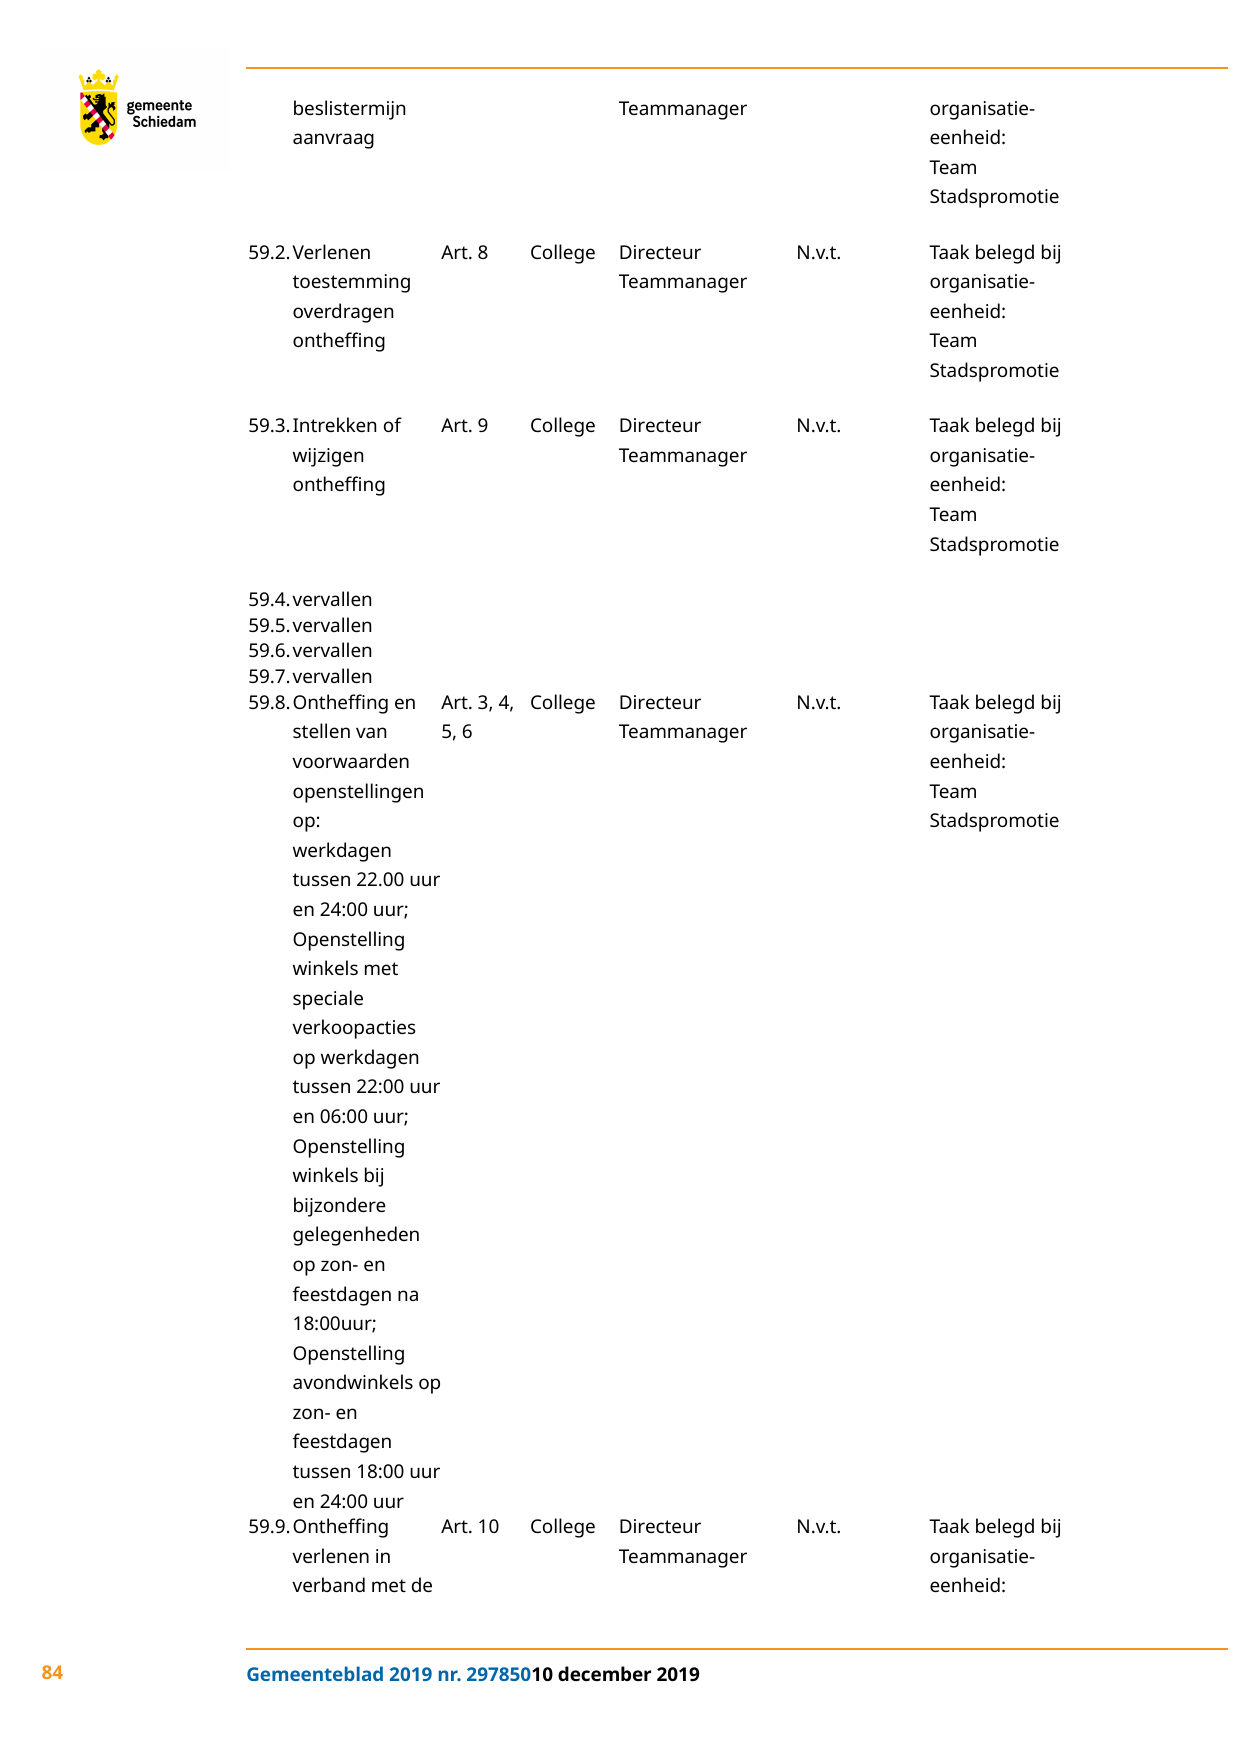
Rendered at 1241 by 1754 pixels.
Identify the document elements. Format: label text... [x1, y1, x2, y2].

table_cell [530, 612, 619, 638]
table_cell N.v.t. [796, 689, 929, 1513]
table_cell [530, 663, 619, 689]
table_cell [796, 586, 929, 612]
table_cell Directeur Teammanager [619, 239, 796, 412]
table_cell beslistermijn aanvraag [293, 95, 441, 239]
table_cell [248, 95, 292, 239]
table_cell [929, 586, 1063, 612]
table_cell [441, 663, 530, 689]
table_cell Taak belegd bij organisatie-eenheid: Team Stadspromotie [929, 239, 1063, 412]
table_cell College [530, 689, 619, 1513]
table_cell Ontheffing verlenen in verband met de [293, 1514, 441, 1598]
table_cell Art. 9 [441, 413, 530, 586]
table_cell 59.4. [248, 586, 292, 612]
table_cell [796, 95, 929, 239]
table_cell [441, 586, 530, 612]
table_cell 59.3. [248, 413, 292, 586]
table_cell College [530, 1514, 619, 1598]
table_cell vervallen [293, 586, 441, 612]
table_cell [929, 663, 1063, 689]
table_cell Directeur Teammanager [619, 689, 796, 1513]
table_cell vervallen [293, 638, 441, 663]
table_cell [530, 95, 619, 239]
table_cell [619, 612, 796, 638]
table_cell College [530, 413, 619, 586]
table_cell [441, 612, 530, 638]
table_cell 59.2. [248, 239, 292, 412]
table_cell [619, 586, 796, 612]
table_cell Directeur Teammanager [619, 1514, 796, 1598]
table_cell [929, 638, 1063, 663]
table_cell [796, 638, 929, 663]
table_cell [796, 612, 929, 638]
table_cell 59.6. [248, 638, 292, 663]
table_cell Art. 8 [441, 239, 530, 412]
table_cell [530, 586, 619, 612]
table_cell vervallen [293, 612, 441, 638]
table_cell Taak belegd bij organisatie-eenheid: [929, 1514, 1063, 1598]
table_cell [441, 95, 530, 239]
table_cell Intrekken of wijzigen ontheffing [293, 413, 441, 586]
picture [41, 47, 231, 172]
table_cell [441, 638, 530, 663]
table_cell Taak belegd bij organisatie-eenheid: Team Stadspromotie [929, 413, 1063, 586]
table_cell 59.8. [248, 689, 292, 1513]
table_cell [619, 663, 796, 689]
table_cell Art. 10 [441, 1514, 530, 1598]
table_cell [796, 663, 929, 689]
table_cell [530, 638, 619, 663]
table_cell Verlenen toestemming overdragen ontheffing [293, 239, 441, 412]
table_cell 59.7. [248, 663, 292, 689]
table_cell N.v.t. [796, 413, 929, 586]
table_cell 59.5. [248, 612, 292, 638]
table_cell College [530, 239, 619, 412]
table_cell 59.9. [248, 1514, 292, 1598]
table_cell Teammanager [619, 95, 796, 239]
table_cell vervallen [293, 663, 441, 689]
table_cell Art. 3, 4, 5, 6 [441, 689, 530, 1513]
table_cell Ontheffing en stellen van voorwaarden openstellingen op: werkdagen tussen 22.00 uur en 24:00 uur; Openstelling winkels met speciale verkoopacties op werkdagen tussen 22:00 uur en 06:00 uur; Openstelling winkels bij bijzondere gelegenheden op zon- en feestdagen na 18:00uur; Openstelling avondwinkels op zon- en feestdagen tussen 18:00 uur en 24:00 uur [293, 689, 441, 1513]
table_cell Taak belegd bij organisatie-eenheid: Team Stadspromotie [929, 689, 1063, 1513]
table_cell N.v.t. [796, 1514, 929, 1598]
table_cell N.v.t. [796, 239, 929, 412]
table_cell [619, 638, 796, 663]
table_cell organisatie-eenheid: Team Stadspromotie [929, 95, 1063, 239]
table_cell [929, 612, 1063, 638]
table_cell Directeur Teammanager [619, 413, 796, 586]
